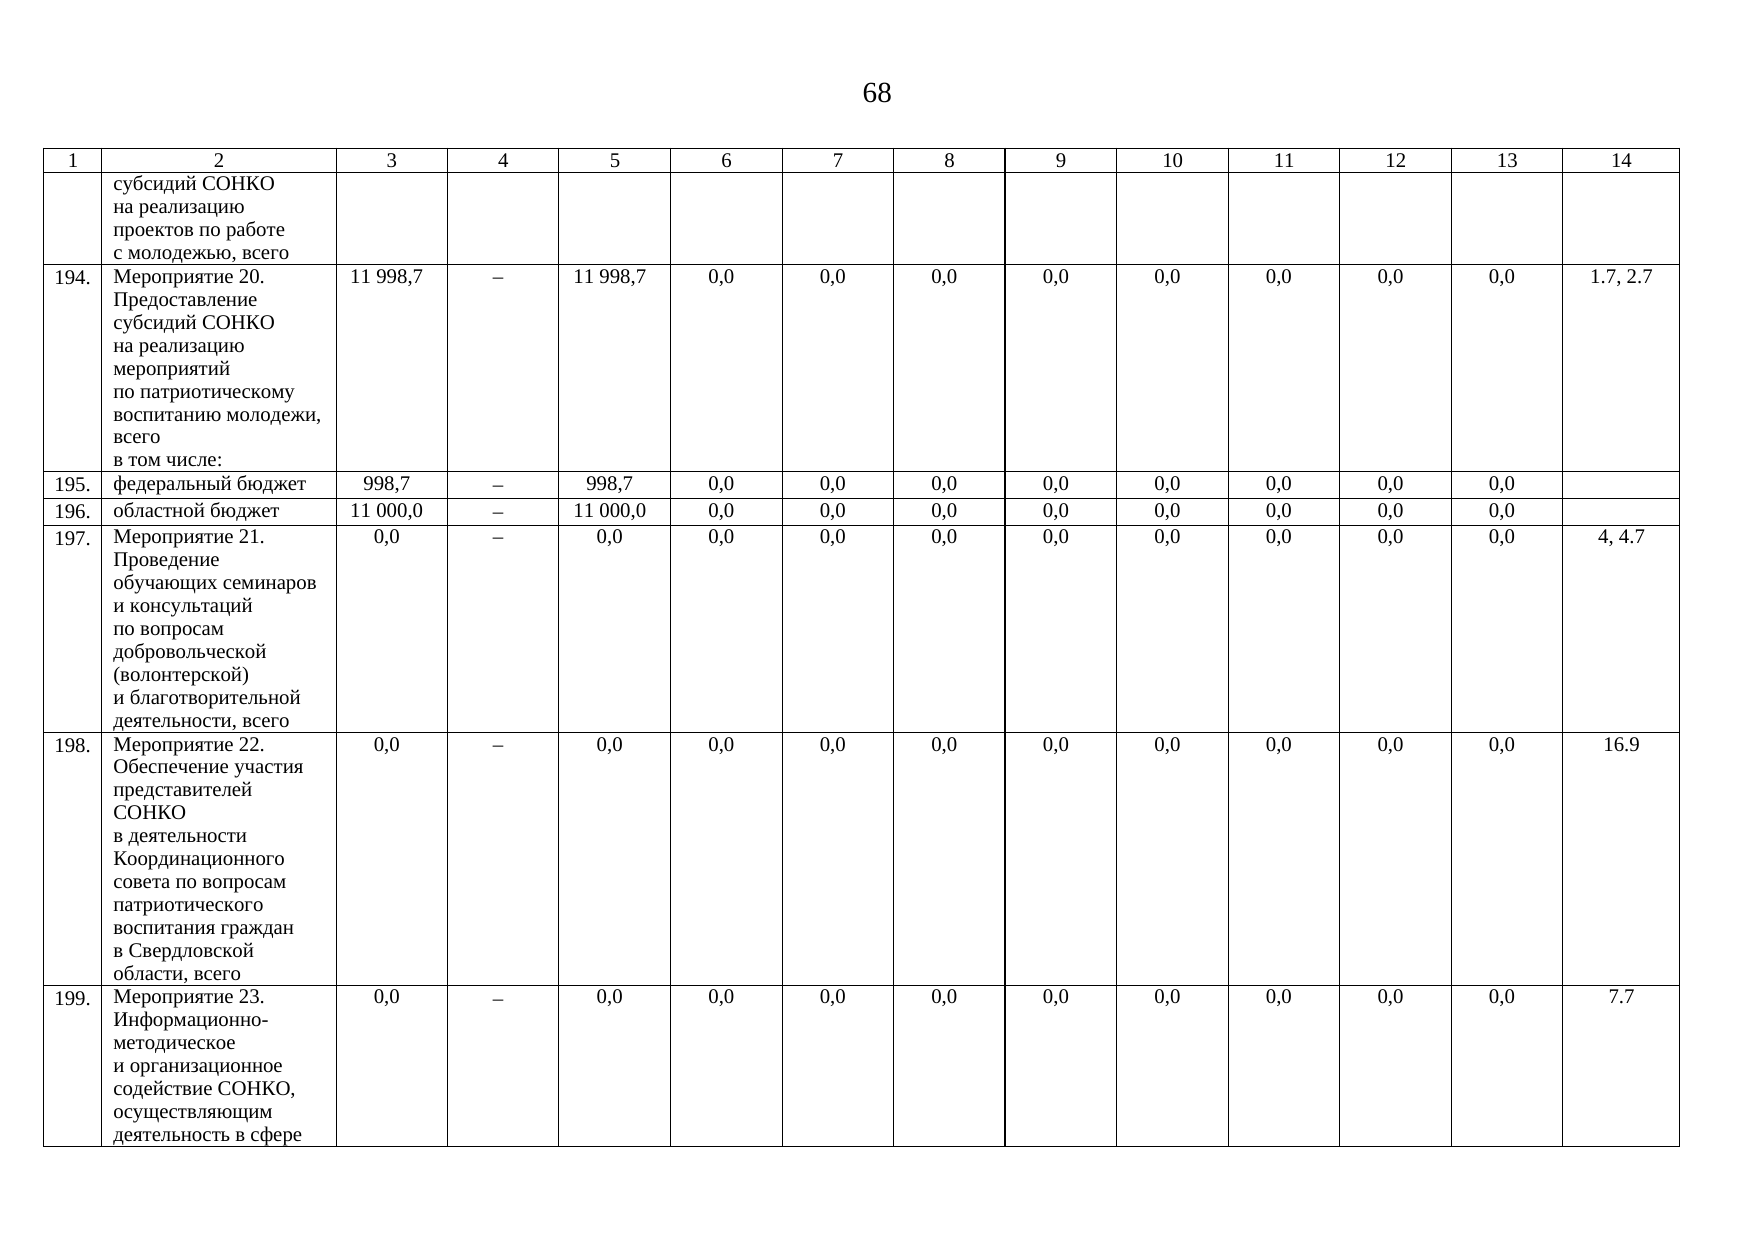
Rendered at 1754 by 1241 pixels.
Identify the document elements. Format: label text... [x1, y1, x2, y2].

table_cell 0,0 [1452, 472, 1562, 498]
table_cell – [448, 499, 558, 524]
table_cell 11 998,7 [559, 265, 670, 471]
table_cell 196. [44, 499, 101, 524]
table_cell субсидий СОНКО на реализацию проектов по работе с молодежью, всего [102, 173, 336, 264]
table_header 8 [894, 149, 1004, 172]
table_cell 16.9 [1563, 733, 1679, 984]
table_cell 0,0 [337, 733, 447, 984]
table_cell 0,0 [1340, 499, 1451, 524]
table_cell 0,0 [783, 733, 893, 984]
table_cell 0,0 [1006, 472, 1116, 498]
table_cell [783, 173, 893, 264]
table_cell 0,0 [894, 499, 1004, 524]
table_cell 11 000,0 [559, 499, 670, 524]
table_cell 199. [44, 986, 101, 1146]
table_cell 0,0 [1117, 265, 1228, 471]
table_cell [337, 173, 447, 264]
table_cell Мероприятие 21. Проведение обучающих семинаров и консультаций по вопросам добровольческой (волонтерской) и благотворительной деятельности, всего [102, 526, 336, 732]
table_cell [1340, 173, 1451, 264]
table_header 5 [559, 149, 670, 172]
table_cell 0,0 [1229, 986, 1339, 1146]
table_cell 0,0 [1229, 499, 1339, 524]
table_header 6 [671, 149, 782, 172]
table_cell 0,0 [1452, 499, 1562, 524]
table_cell – [448, 265, 558, 471]
table_cell 0,0 [337, 526, 447, 732]
table_header 12 [1340, 149, 1451, 172]
table_cell 998,7 [337, 472, 447, 498]
table_header 2 [102, 149, 336, 172]
table_cell 0,0 [671, 499, 782, 524]
table_cell 0,0 [1117, 472, 1228, 498]
table_cell 0,0 [894, 265, 1004, 471]
table_cell [1452, 173, 1562, 264]
table_cell Мероприятие 20. Предоставление субсидий СОНКО на реализацию мероприятий по патриотическому воспитанию молодежи, всего в том числе: [102, 265, 336, 471]
table_cell 0,0 [1006, 265, 1116, 471]
table_cell [894, 173, 1004, 264]
table_cell [448, 173, 558, 264]
table_cell 0,0 [1229, 472, 1339, 498]
table_cell 0,0 [1229, 733, 1339, 984]
table_cell [671, 173, 782, 264]
table_cell 0,0 [894, 526, 1004, 732]
table_cell 998,7 [559, 472, 670, 498]
table_cell 0,0 [1340, 986, 1451, 1146]
table_cell 0,0 [783, 499, 893, 524]
table_cell 11 000,0 [337, 499, 447, 524]
table_cell 0,0 [671, 472, 782, 498]
table_cell 0,0 [894, 472, 1004, 498]
table_cell 0,0 [559, 986, 670, 1146]
table_cell 0,0 [783, 265, 893, 471]
table_header 13 [1452, 149, 1562, 172]
table_header 11 [1229, 149, 1339, 172]
table_cell – [448, 733, 558, 984]
table_cell 0,0 [671, 526, 782, 732]
table_cell 0,0 [1452, 526, 1562, 732]
table_cell 194. [44, 265, 101, 471]
table_cell 0,0 [1117, 733, 1228, 984]
table_cell 11 998,7 [337, 265, 447, 471]
table_cell 0,0 [671, 265, 782, 471]
table_cell 0,0 [1117, 499, 1228, 524]
table_cell 0,0 [559, 733, 670, 984]
table_cell [1229, 173, 1339, 264]
table_cell [1563, 173, 1679, 264]
table_cell 0,0 [1340, 265, 1451, 471]
table_cell областной бюджет [102, 499, 336, 524]
table_cell 0,0 [671, 986, 782, 1146]
table_cell [1006, 173, 1116, 264]
table_cell 195. [44, 472, 101, 498]
table_cell 1.7, 2.7 [1563, 265, 1679, 471]
table_cell 0,0 [1006, 526, 1116, 732]
table_cell 0,0 [1452, 265, 1562, 471]
table_cell 0,0 [783, 472, 893, 498]
table_cell 0,0 [1340, 526, 1451, 732]
table_header 3 [337, 149, 447, 172]
table_header 10 [1117, 149, 1228, 172]
table_cell [1563, 499, 1679, 524]
table_cell [559, 173, 670, 264]
table_cell [44, 173, 101, 264]
table_cell 0,0 [337, 986, 447, 1146]
table_cell 7.7 [1563, 986, 1679, 1146]
table_header 1 [44, 149, 101, 172]
table_header 4 [448, 149, 558, 172]
table_cell 198. [44, 733, 101, 984]
table_cell 0,0 [1340, 472, 1451, 498]
table_cell Мероприятие 23. Информационно-методическое и организационное содействие СОНКО, осуществляющим деятельность в сфере [102, 986, 336, 1146]
table_header 7 [783, 149, 893, 172]
table_cell 0,0 [1452, 986, 1562, 1146]
table_cell [1563, 472, 1679, 498]
table_cell 0,0 [1117, 986, 1228, 1146]
table_cell 0,0 [783, 986, 893, 1146]
table_cell 197. [44, 526, 101, 732]
table_cell 0,0 [894, 733, 1004, 984]
table_cell 0,0 [894, 986, 1004, 1146]
table_cell Мероприятие 22. Обеспечение участия представителей СОНКО в деятельности Координационного совета по вопросам патриотического воспитания граждан в Свердловской области, всего [102, 733, 336, 984]
table_cell 0,0 [783, 526, 893, 732]
table_header 14 [1563, 149, 1679, 172]
table_cell 0,0 [1229, 265, 1339, 471]
table_cell 0,0 [1452, 733, 1562, 984]
table_cell 0,0 [1340, 733, 1451, 984]
table_cell 0,0 [559, 526, 670, 732]
table_cell – [448, 472, 558, 498]
table_cell федеральный бюджет [102, 472, 336, 498]
table_cell 0,0 [1006, 499, 1116, 524]
table_cell 0,0 [671, 733, 782, 984]
table_cell 0,0 [1117, 526, 1228, 732]
table_cell 0,0 [1229, 526, 1339, 732]
table_cell [1117, 173, 1228, 264]
table_header 9 [1006, 149, 1116, 172]
table_cell 4, 4.7 [1563, 526, 1679, 732]
table_cell 0,0 [1006, 986, 1116, 1146]
table_cell – [448, 986, 558, 1146]
table_cell 0,0 [1006, 733, 1116, 984]
table_cell – [448, 526, 558, 732]
